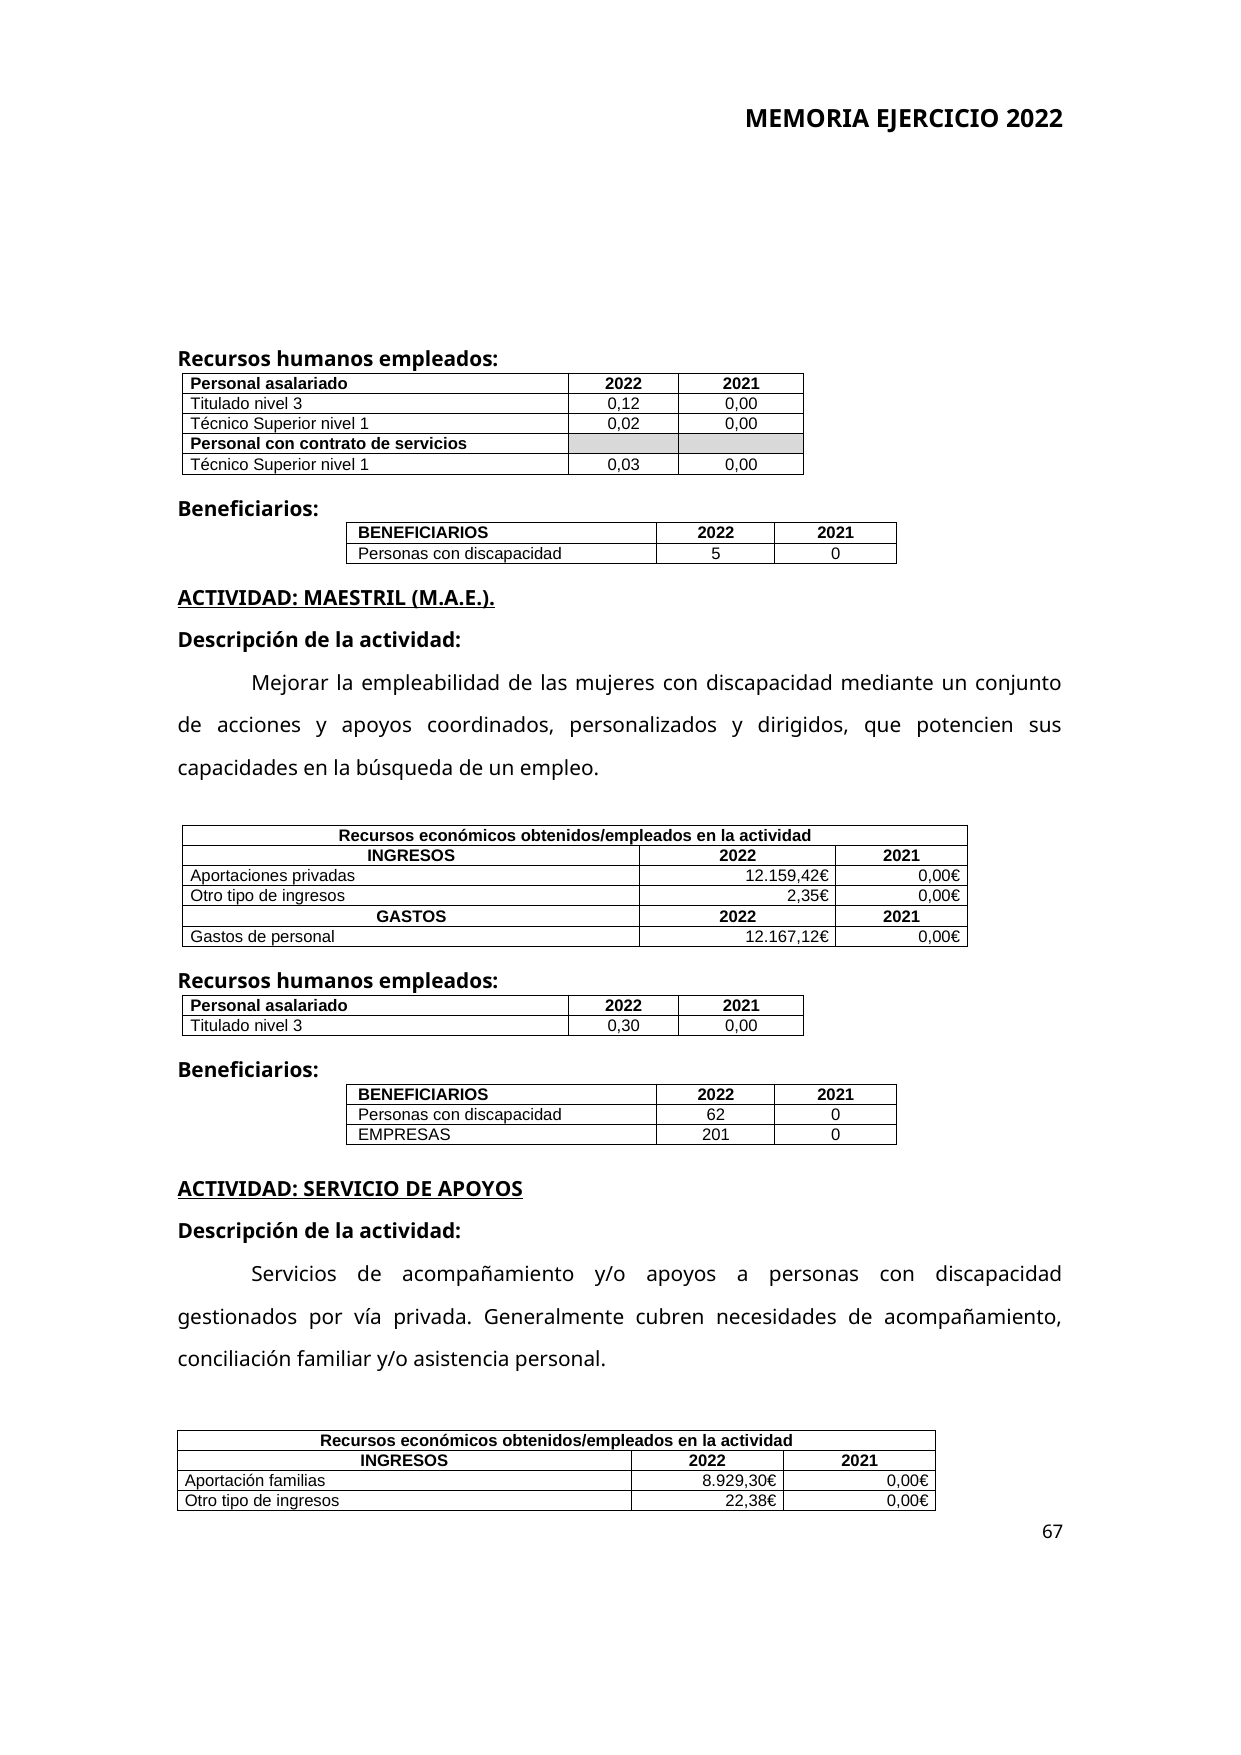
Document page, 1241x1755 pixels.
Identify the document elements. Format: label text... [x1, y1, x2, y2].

table_header Recursos económicos obtenidos/empleados en la actividad [178, 1431, 935, 1450]
table_cell 0,03 [569, 454, 678, 473]
table_header Personal asalariado [183, 374, 568, 393]
table_cell 5 [657, 544, 774, 563]
table_header 2021 [679, 374, 803, 393]
text ACTIVIDAD: SERVICIO DE APOYOS [177, 1174, 1063, 1202]
table_cell 12.167,12€ [640, 927, 835, 946]
table_cell INGRESOS [178, 1451, 631, 1470]
table_header 2022 [657, 1085, 774, 1104]
table_cell Aportación familias [178, 1471, 631, 1490]
table_cell 0,00 [679, 394, 803, 413]
text Descripción de la actividad: [177, 625, 1063, 654]
table_cell 0,00€ [836, 866, 967, 885]
table_cell Técnico Superior nivel 1 [183, 454, 568, 473]
table_header Recursos económicos obtenidos/empleados en la actividad [183, 826, 967, 845]
table_cell GASTOS [183, 906, 639, 926]
table_cell 2022 [640, 846, 835, 865]
table_cell 62 [657, 1105, 774, 1124]
table_header 2022 [657, 523, 774, 542]
table_cell 2022 [640, 906, 835, 926]
table_cell 22,38€ [632, 1491, 783, 1510]
table_cell Titulado nivel 3 [183, 1016, 568, 1035]
table_cell 201 [657, 1125, 774, 1144]
table_cell 0 [775, 544, 896, 563]
table_cell 0,00€ [836, 886, 967, 905]
table_cell 0,00 [679, 414, 803, 433]
table_cell 0,02 [569, 414, 678, 433]
text Beneficiarios: [177, 1055, 1063, 1083]
table_cell 0,00 [679, 1016, 803, 1035]
table_cell Otro tipo de ingresos [183, 886, 639, 905]
table_cell [679, 434, 803, 453]
table_header 2021 [775, 1085, 896, 1104]
table_header BENEFICIARIOS [347, 523, 656, 542]
text ACTIVIDAD: MAESTRIL (M.A.E.). [177, 583, 1063, 611]
table_cell INGRESOS [183, 846, 639, 865]
table_cell Personal con contrato de servicios [183, 434, 568, 453]
table_cell 0,00€ [784, 1491, 935, 1510]
table_cell 0,00 [679, 454, 803, 473]
table_header BENEFICIARIOS [347, 1085, 656, 1104]
text Beneficiarios: [177, 494, 1063, 522]
table_cell 0,12 [569, 394, 678, 413]
table_header 2021 [679, 996, 803, 1015]
table_cell 0 [775, 1125, 896, 1144]
table_cell Personas con discapacidad [347, 544, 656, 563]
text Recursos humanos empleados: [177, 966, 1063, 994]
table_cell Gastos de personal [183, 927, 639, 946]
table_cell 8.929,30€ [632, 1471, 783, 1490]
table_cell 2022 [632, 1451, 783, 1470]
table_cell 0,00€ [784, 1471, 935, 1490]
text Recursos humanos empleados: [177, 344, 1063, 372]
table_cell Titulado nivel 3 [183, 394, 568, 413]
table_cell 2021 [836, 906, 967, 926]
table_cell Otro tipo de ingresos [178, 1491, 631, 1510]
text Mejorar la empleabilidad de las mujeres con discapacidad mediante un conjunto de acciones y apoyos coordinados, personalizados y dirigidos, que potencien sus capacidades en la búsqueda de un empleo. [177, 668, 1063, 782]
table_cell 2021 [836, 846, 967, 865]
table_cell 0,00€ [836, 927, 967, 946]
table_cell Personas con discapacidad [347, 1105, 656, 1124]
table_cell Técnico Superior nivel 1 [183, 414, 568, 433]
table_cell 0 [775, 1105, 896, 1124]
table_cell 2,35€ [640, 886, 835, 905]
table_header Personal asalariado [183, 996, 568, 1015]
text Servicios de acompañamiento y/o apoyos a personas con discapacidad gestionados por vía privada. Generalmente cubren necesidades de acompañamiento, conciliación familiar y/o asistencia personal. [177, 1259, 1063, 1373]
table_header 2021 [775, 523, 896, 542]
table_cell 2021 [784, 1451, 935, 1470]
table_cell 12.159,42€ [640, 866, 835, 885]
table_header 2022 [569, 996, 678, 1015]
table_cell EMPRESAS [347, 1125, 656, 1144]
text Descripción de la actividad: [177, 1217, 1063, 1245]
table_cell [569, 434, 678, 453]
table_header 2022 [569, 374, 678, 393]
table_cell 0,30 [569, 1016, 678, 1035]
table_cell Aportaciones privadas [183, 866, 639, 885]
